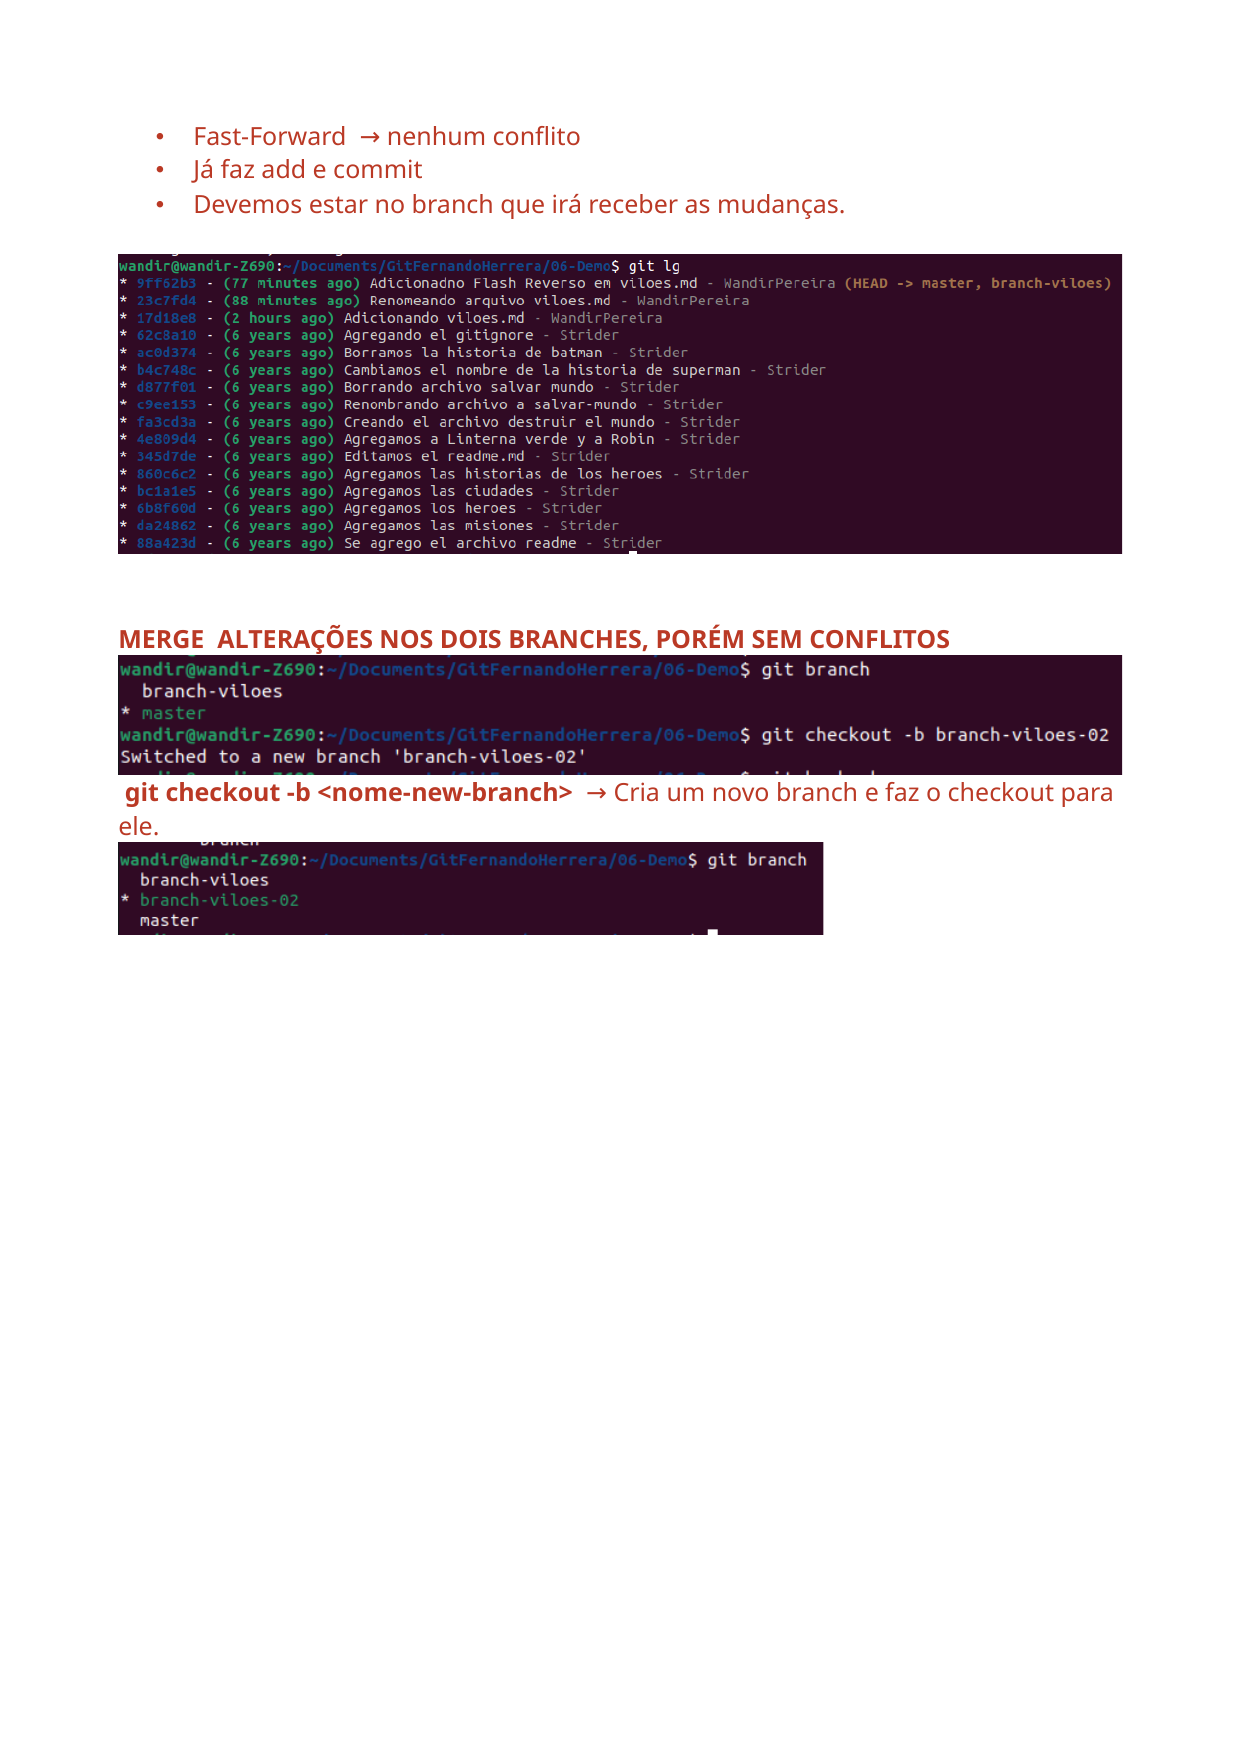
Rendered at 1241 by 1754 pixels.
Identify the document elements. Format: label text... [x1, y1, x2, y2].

text git checkout -b <nome-new-branch> → Cria um novo branch e faz o checkout para ele. [118, 775, 1122, 843]
picture [118, 655, 1123, 775]
picture [118, 842, 824, 935]
list Devemos estar no branch que irá receber as mudanças. [156, 186, 1122, 220]
list Já faz add e commit [156, 152, 1122, 186]
list Fast-Forward → nenhum conflito [156, 118, 1122, 152]
text MERGE ALTERAÇÕES NOS DOIS BRANCHES, PORÉM SEM CONFLITOS [118, 621, 1122, 655]
picture [118, 254, 1123, 554]
